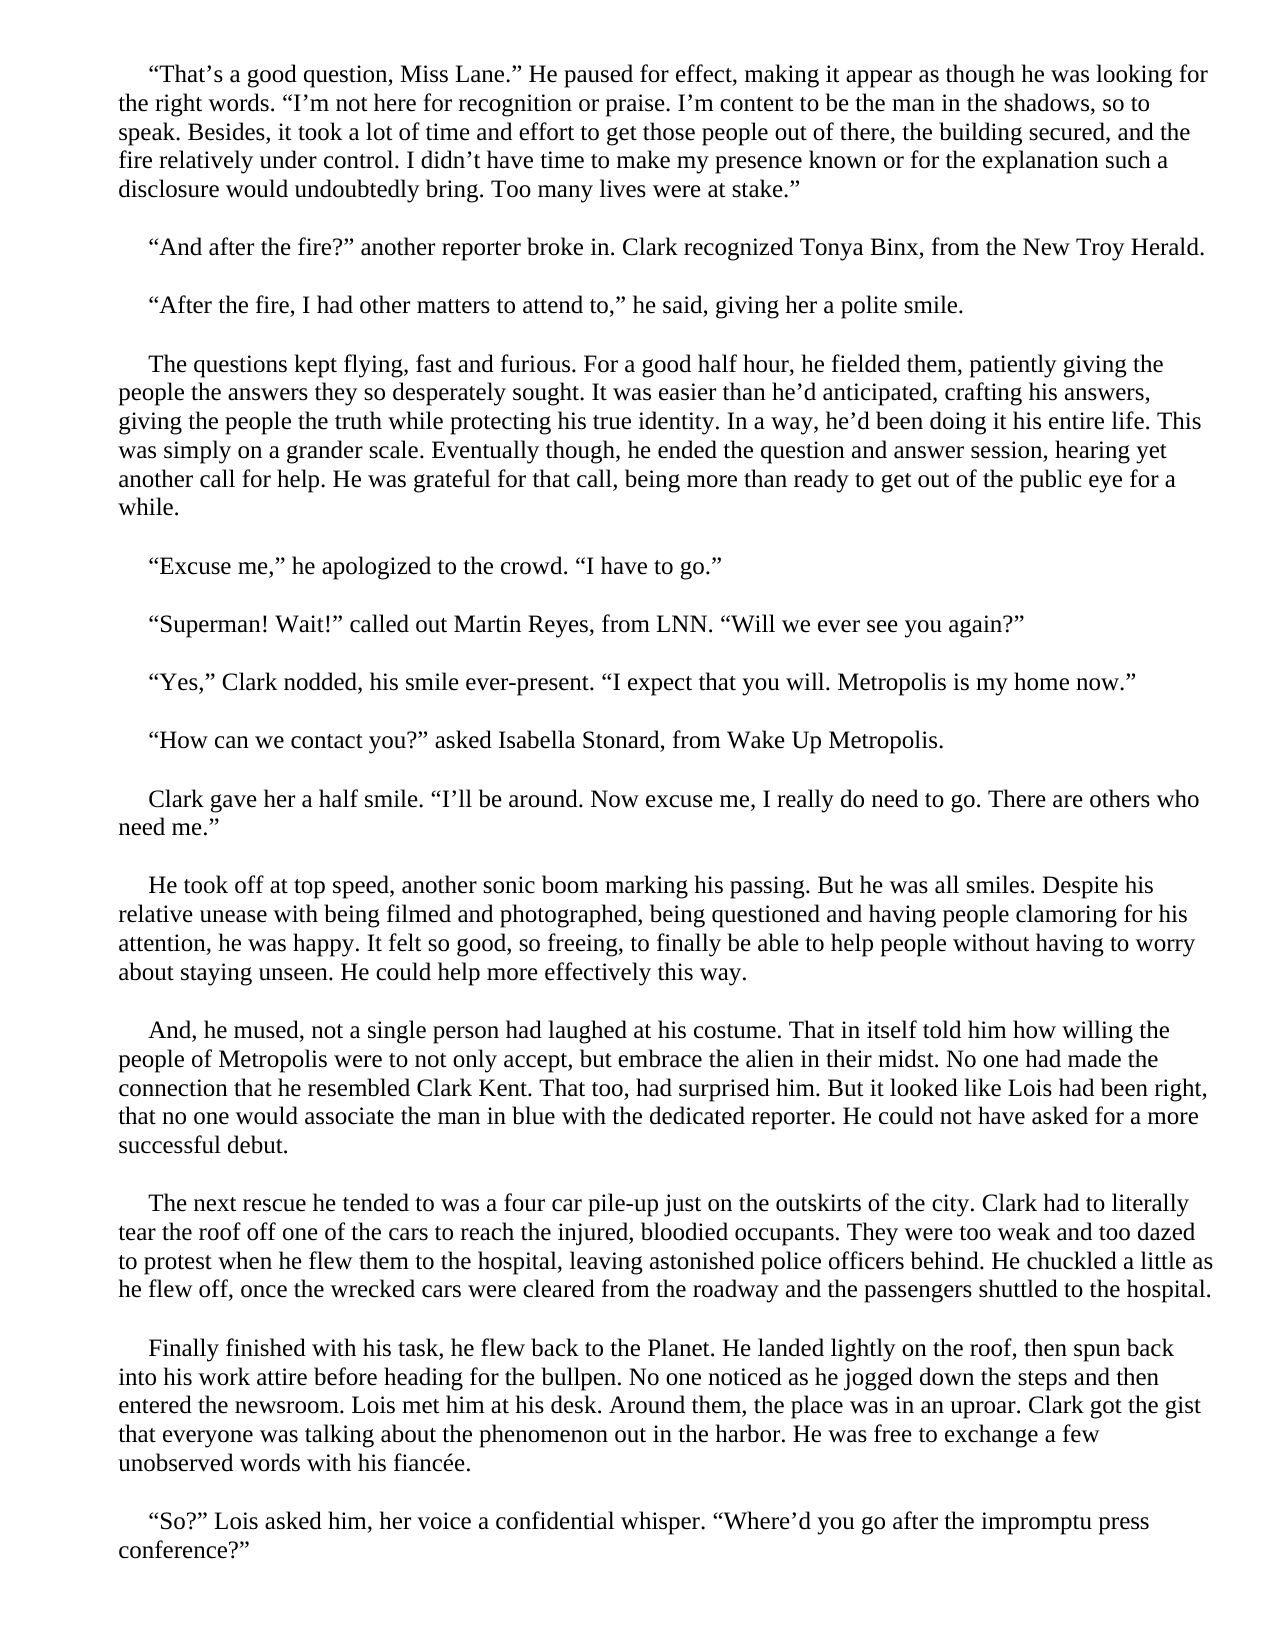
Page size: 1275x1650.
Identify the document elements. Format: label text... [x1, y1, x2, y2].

text The questions kept flying, fast and furious. For a good half hour, he fielded them, patiently giving the people the answers they so desperately sought. It was easier than he’d anticipated, crafting his answers, giving the people the truth while protecting his true identity. In a way, he’d been doing it his entire life. This was simply on a grander scale. Eventually though, he ended the question and answer session, hearing yet another call for help. He was grateful for that call, being more than ready to get out of the public eye for a while. [118, 349, 1216, 521]
text The next rescue he tended to was a four car pile-up just on the outskirts of the city. Clark had to literally tear the roof off one of the cars to reach the injured, bloodied occupants. They were too weak and too dazed to protest when he flew them to the hospital, leaving astonished police officers behind. He chuckled a little as he flew off, once the wrecked cars were cleared from the roadway and the passengers shuttled to the hospital. [118, 1188, 1216, 1303]
text “Yes,” Clark nodded, his smile ever-present. “I expect that you will. Metropolis is my home now.” [118, 667, 1216, 696]
text “Superman! Wait!” called out Martin Reyes, from LNN. “Will we ever see you again?” [118, 609, 1216, 638]
text “And after the fire?” another reporter broke in. Clark recognized Tonya Binx, from the New Troy Herald. [118, 232, 1216, 261]
text “Excuse me,” he apologized to the crowd. “I have to go.” [118, 551, 1216, 579]
text Clark gave her a half smile. “I’ll be around. Now excuse me, I really do need to go. There are others who need me.” [118, 784, 1216, 841]
text “After the fire, I had other matters to attend to,” he said, giving her a polite smile. [118, 291, 1216, 319]
text “How can we contact you?” asked Isabella Stonard, from Wake Up Metropolis. [118, 725, 1216, 754]
text He took off at top speed, another sonic boom marking his passing. But he was all smiles. Despite his relative unease with being filmed and photographed, being questioned and having people clamoring for his attention, he was happy. It felt so good, so freeing, to finally be able to help people without having to worry about staying unseen. He could help more effectively this way. [118, 871, 1216, 986]
text And, he mused, not a single person had laughed at his costume. That in itself told him how willing the people of Metropolis were to not only accept, but embrace the alien in their midst. No one had made the connection that he resembled Clark Kent. That too, had surprised him. But it looked like Lois had been right, that no one would associate the man in blue with the dedicated reporter. He could not have asked for a more successful debut. [118, 1015, 1216, 1159]
text “So?” Lois asked him, her voice a confidential whisper. “Where’d you go after the impromptu press conference?” [118, 1506, 1216, 1563]
text “That’s a good question, Miss Lane.” He paused for effect, making it appear as though he was looking for the right words. “I’m not here for recognition or praise. I’m content to be the man in the shadows, so to speak. Besides, it took a lot of time and effort to get those people out of there, the building secured, and the fire relatively under control. I didn’t have time to make my presence known or for the explanation such a disclosure would undoubtedly bring. Too many lives were at stake.” [118, 59, 1216, 203]
text Finally finished with his task, he flew back to the Planet. He landed lightly on the roof, then spun back into his work attire before heading for the bullpen. No one noticed as he jogged down the steps and then entered the newsroom. Lois met him at his desk. Around them, the place was in an uproar. Clark got the gist that everyone was talking about the phenomenon out in the harbor. He was free to exchange a few unobserved words with his fiancée. [118, 1333, 1216, 1477]
